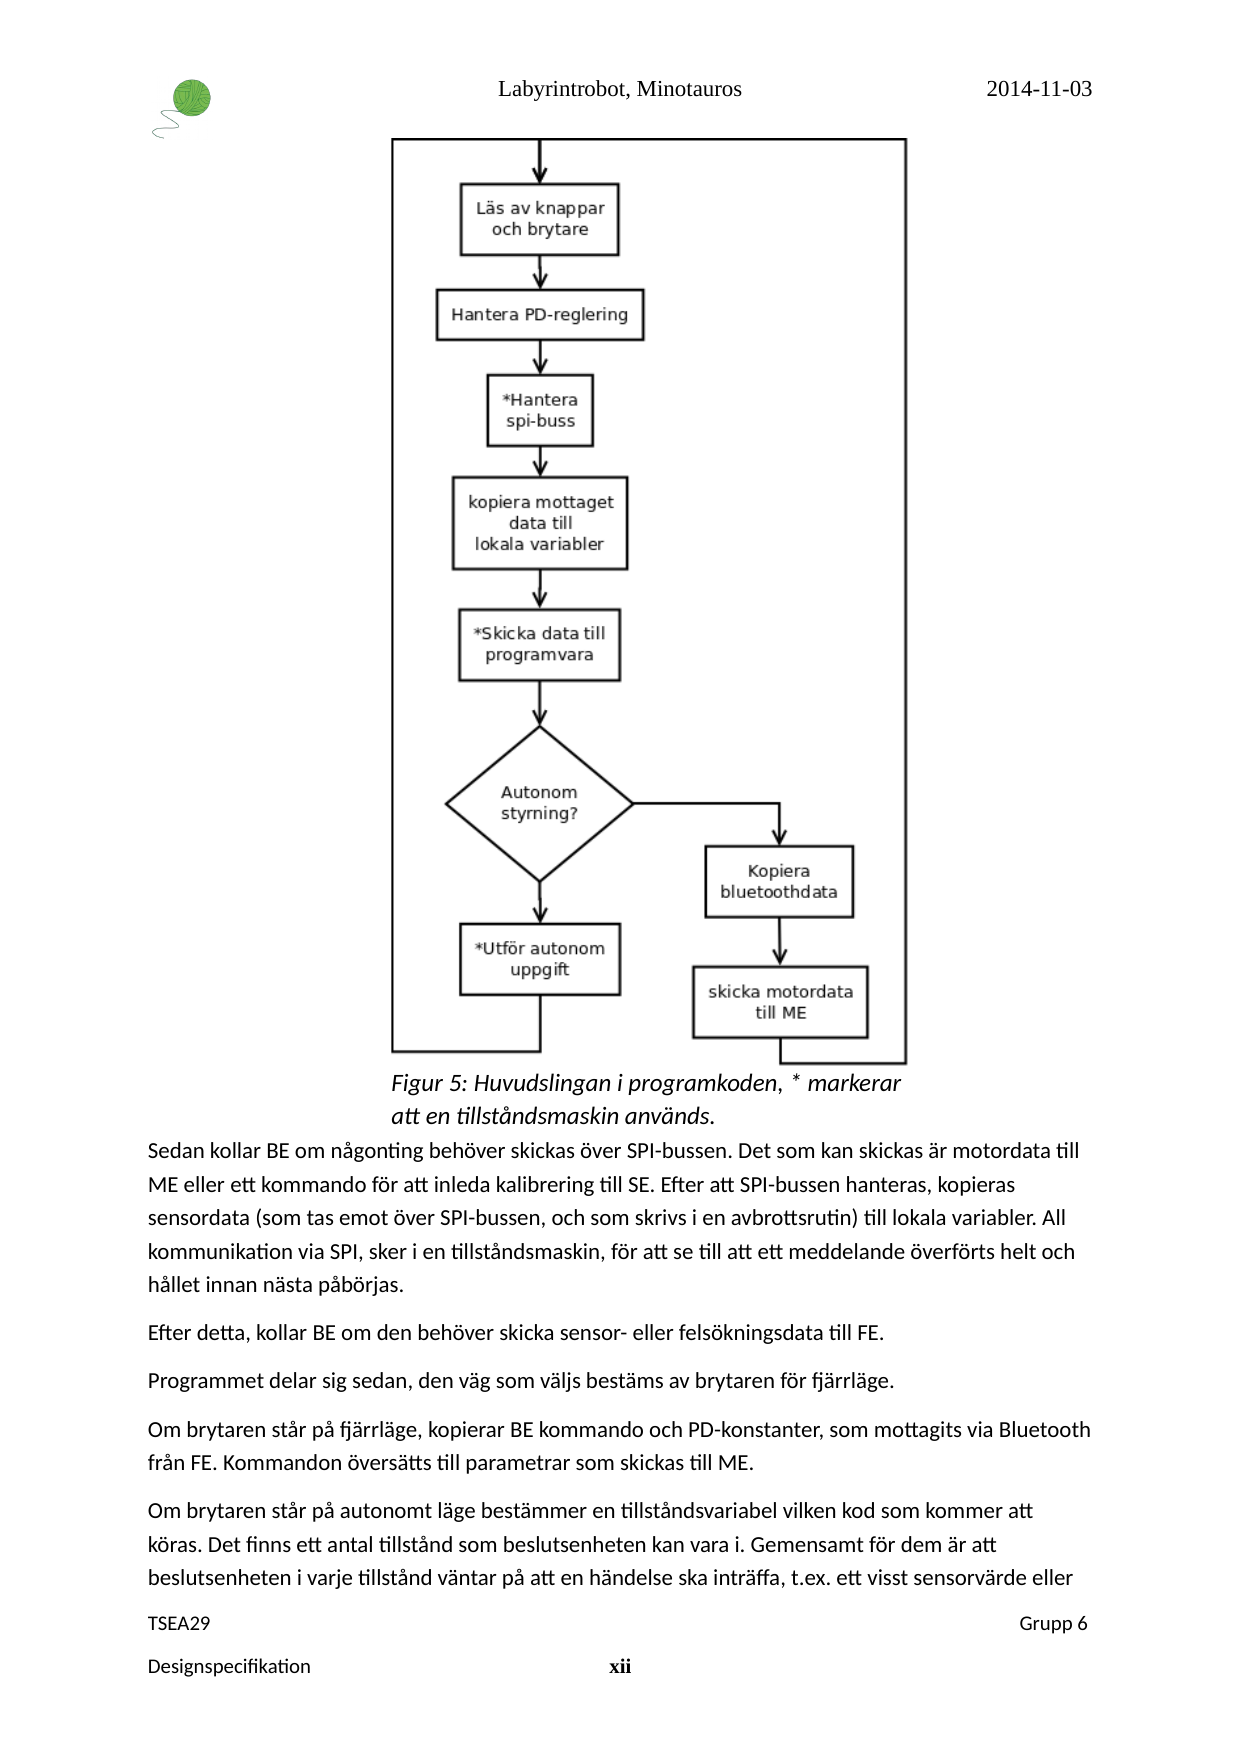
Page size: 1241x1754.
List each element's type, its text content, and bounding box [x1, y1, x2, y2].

text Figur 5: Huvudslingan i programkoden, * markerar att en tillståndsmaskin används. [391, 1066, 908, 1131]
text Sedan kollar BE om någonting behöver skickas över SPI-bussen. Det som kan skickas är motordata till ME eller ett kommando för att inleda kalibrering till SE. Efter att SPI-bussen hanteras, kopieras sensordata (som tas emot över SPI-bussen, och som skrivs i en avbrottsrutin) till lokala variabler. All kommunikation via SPI, sker i en tillståndsmaskin, för att se till att ett meddelande överförts helt och hållet innan nästa påbörjas. [148, 1066, 1093, 1298]
text Om brytaren står på fjärrläge, kopierar BE kommando och PD-konstanter, som mottagits via Bluetooth från FE. Kommandon översätts till parametrar som skickas till ME. [148, 1415, 1093, 1476]
text Efter detta, kollar BE om den behöver skicka sensor- eller felsökningsdata till FE. [148, 1318, 1093, 1347]
picture [391, 138, 908, 1066]
text Programmet delar sig sedan, den väg som väljs bestäms av brytaren för fjärrläge. [148, 1367, 1093, 1395]
text Om brytaren står på autonomt läge bestämmer en tillståndsvariabel vilken kod som kommer att köras. Det finns ett antal tillstånd som beslutsenheten kan vara i. Gemensamt för dem är att beslutsenheten i varje tillstånd väntar på att en händelse ska inträffa, t.ex. ett visst sensorvärde eller [148, 1496, 1093, 1592]
picture [150, 76, 214, 141]
